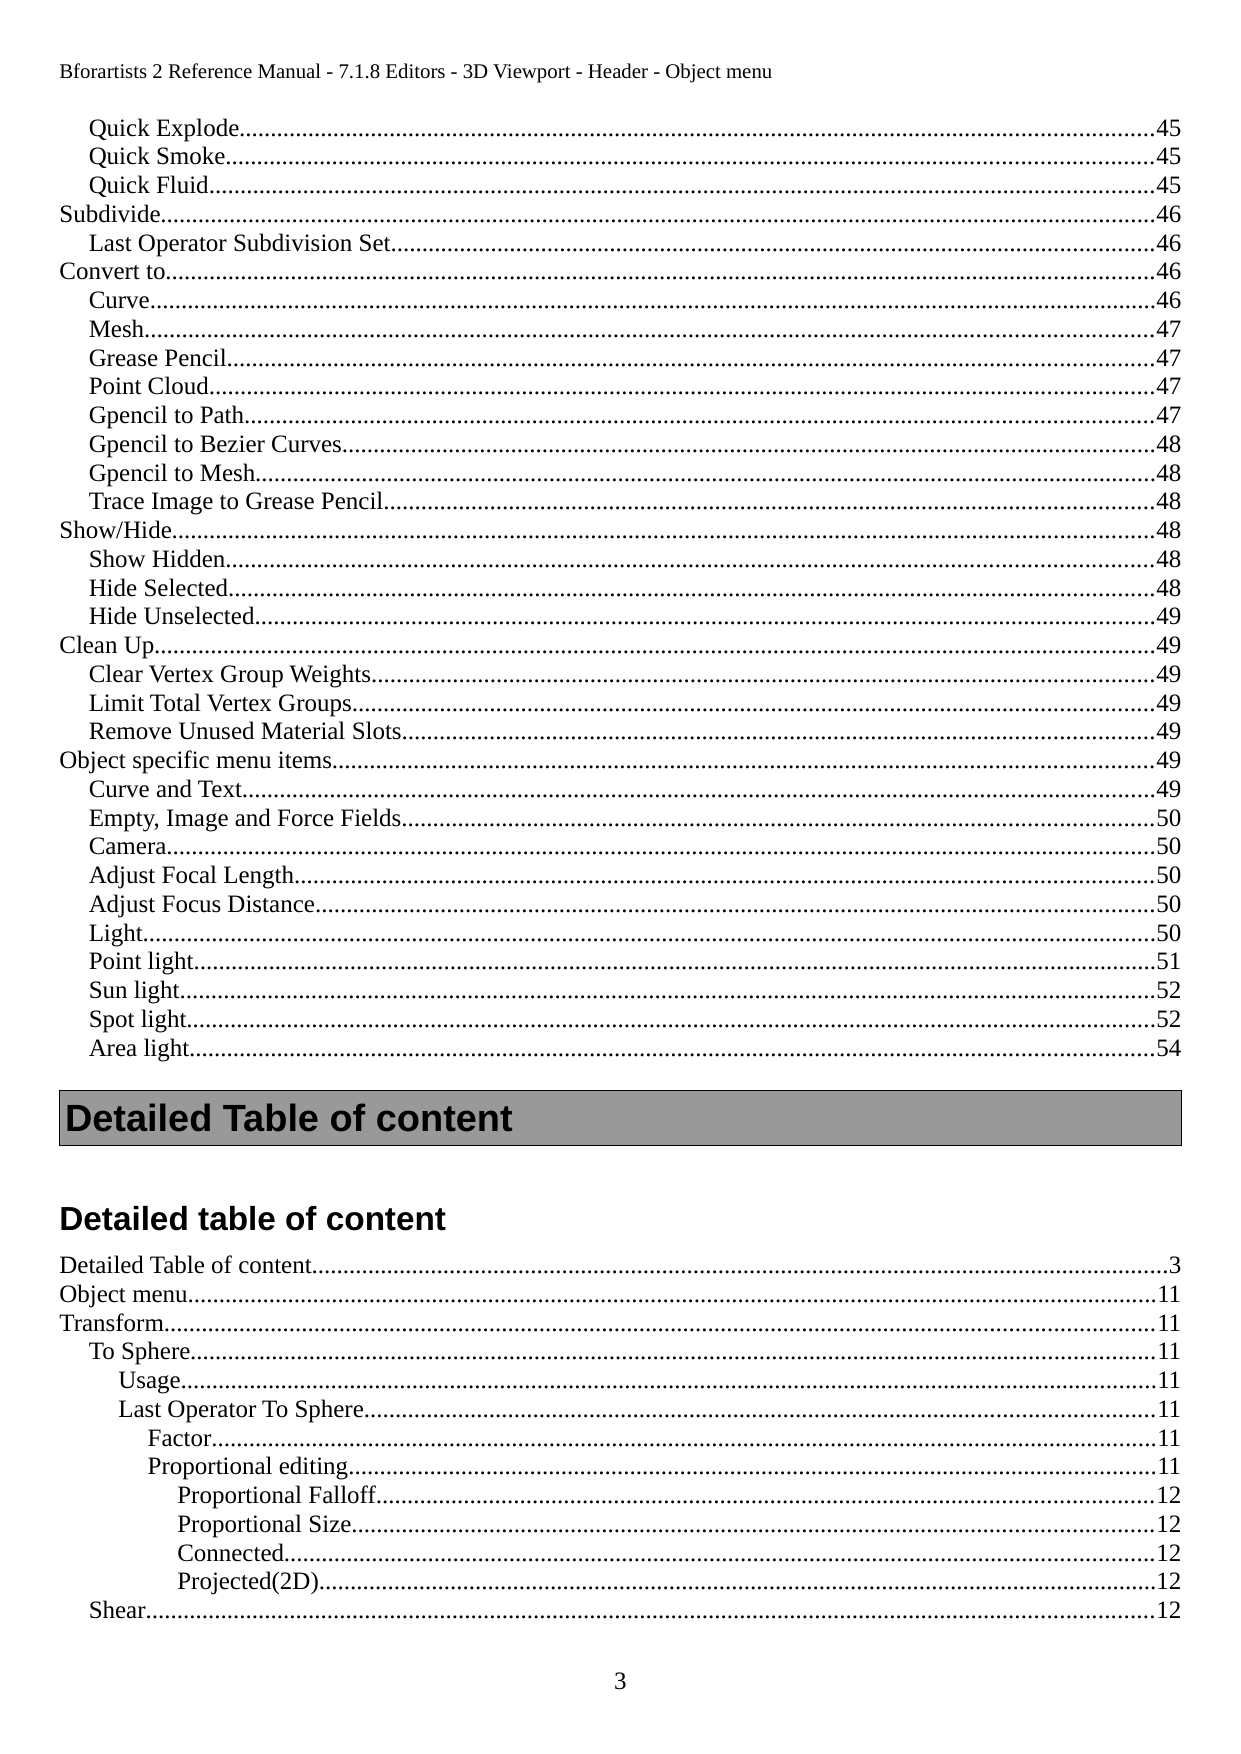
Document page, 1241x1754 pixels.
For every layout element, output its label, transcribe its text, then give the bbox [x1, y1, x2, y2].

text Remove Unused Material Slots 49 [88, 716, 1181, 745]
text Clean Up 49 [59, 630, 1181, 659]
text Show Hidden 48 [88, 544, 1181, 573]
text Connected 12 [177, 1538, 1181, 1566]
text Proportional Size 12 [177, 1509, 1181, 1538]
text Transform 11 [59, 1308, 1181, 1336]
text Light 50 [88, 918, 1181, 946]
text Quick Smoke 45 [88, 141, 1181, 170]
subtitle Detailed table of content [59, 1199, 1181, 1238]
text Detailed Table of content 3 [59, 1250, 1181, 1279]
text Object menu 11 [59, 1279, 1181, 1308]
text Subdivide 46 [59, 199, 1181, 228]
text Curve and Text 49 [88, 774, 1181, 803]
text Show/Hide 48 [59, 515, 1181, 544]
text Last Operator To Sphere 11 [118, 1394, 1181, 1423]
text Empty, Image and Force Fields 50 [88, 803, 1181, 831]
text Shear 12 [88, 1595, 1181, 1624]
text Trace Image to Grease Pencil 48 [88, 486, 1181, 515]
text Adjust Focus Distance 50 [88, 889, 1181, 918]
text Object specific menu items 49 [59, 745, 1181, 774]
text Factor 11 [147, 1423, 1181, 1451]
table_header Detailed Table of content [60, 1091, 1181, 1145]
text Hide Unselected 49 [88, 601, 1181, 630]
text Curve 46 [88, 285, 1181, 314]
text Proportional Falloff 12 [177, 1480, 1181, 1509]
text Point light 51 [88, 946, 1181, 975]
text Spot light 52 [88, 1004, 1181, 1033]
text Adjust Focal Length 50 [88, 860, 1181, 889]
text Hide Selected 48 [88, 573, 1181, 601]
text Quick Fluid 45 [88, 170, 1181, 199]
text Proportional editing 11 [147, 1451, 1181, 1480]
text Gpencil to Bezier Curves 48 [88, 429, 1181, 458]
text Quick Explode 45 [88, 113, 1181, 141]
text Last Operator Subdivision Set 46 [88, 228, 1181, 256]
text Camera 50 [88, 831, 1181, 860]
text Area light 54 [88, 1033, 1181, 1061]
text Limit Total Vertex Groups 49 [88, 688, 1181, 716]
text Mesh 47 [88, 314, 1181, 343]
text Grease Pencil 47 [88, 343, 1181, 371]
text To Sphere 11 [88, 1336, 1181, 1365]
text Point Cloud 47 [88, 371, 1181, 400]
text Convert to 46 [59, 256, 1181, 285]
text Gpencil to Mesh 48 [88, 458, 1181, 486]
text Gpencil to Path 47 [88, 400, 1181, 429]
text Projected(2D) 12 [177, 1566, 1181, 1595]
text Usage 11 [118, 1365, 1181, 1394]
text Sun light 52 [88, 975, 1181, 1004]
text Clear Vertex Group Weights 49 [88, 659, 1181, 688]
